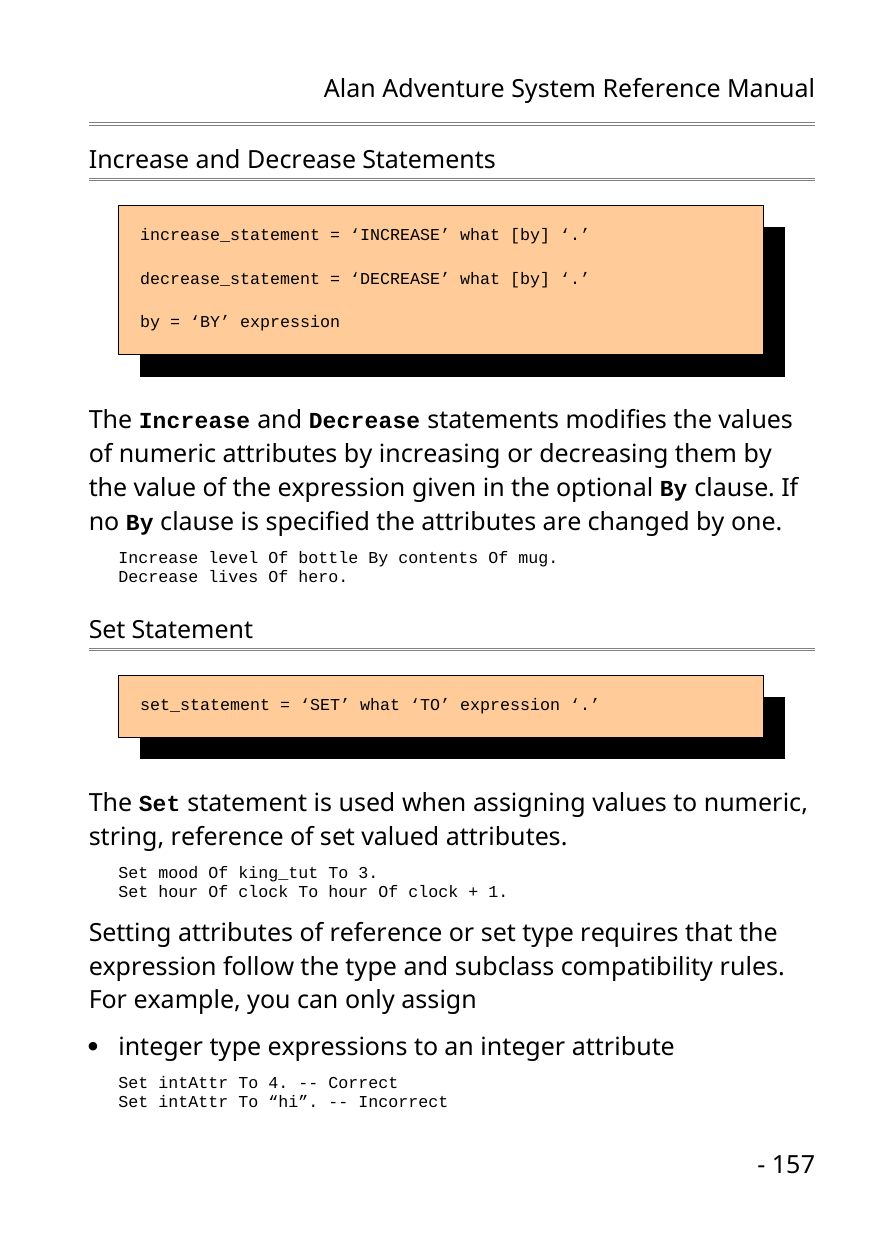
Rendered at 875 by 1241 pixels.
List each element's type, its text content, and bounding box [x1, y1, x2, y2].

text The Set statement is used when assigning values to numeric, string, reference of set valued attributes. [88, 784, 815, 852]
text Set mood Of king_tut To 3. Set hour Of clock To hour Of clock + 1. [118, 865, 815, 902]
subtitle Set Statement [88, 612, 815, 650]
text Set intAttr To 4. -- Correct Set intAttr To “hi”. -- Incorrect [118, 1075, 815, 1131]
text Increase level Of bottle By contents Of mug. Decrease lives Of hero. [118, 550, 815, 587]
text by = ‘BY’ expression [119, 292, 763, 354]
text Setting attributes of reference or set type requires that the expression follow the type and subclass compatibility rules. For example, you can only assign [88, 914, 815, 1016]
text increase_statement = ‘INCREASE’ what [by] ‘.’ [119, 206, 763, 246]
text decrease_statement = ‘DECREASE’ what [by] ‘.’ [119, 249, 763, 289]
text set_statement = ‘SET’ what ‘TO’ expression ‘.’ [119, 676, 763, 737]
list integer type expressions to an integer attribute [88, 1029, 815, 1063]
subtitle Increase and Decrease Statements [88, 142, 815, 180]
text The Increase and Decrease statements modifies the values of numeric attributes by increasing or decreasing them by the value of the expression giv­en in the optional By clause. If no By clause is specified the attributes are changed by one. [88, 402, 815, 537]
